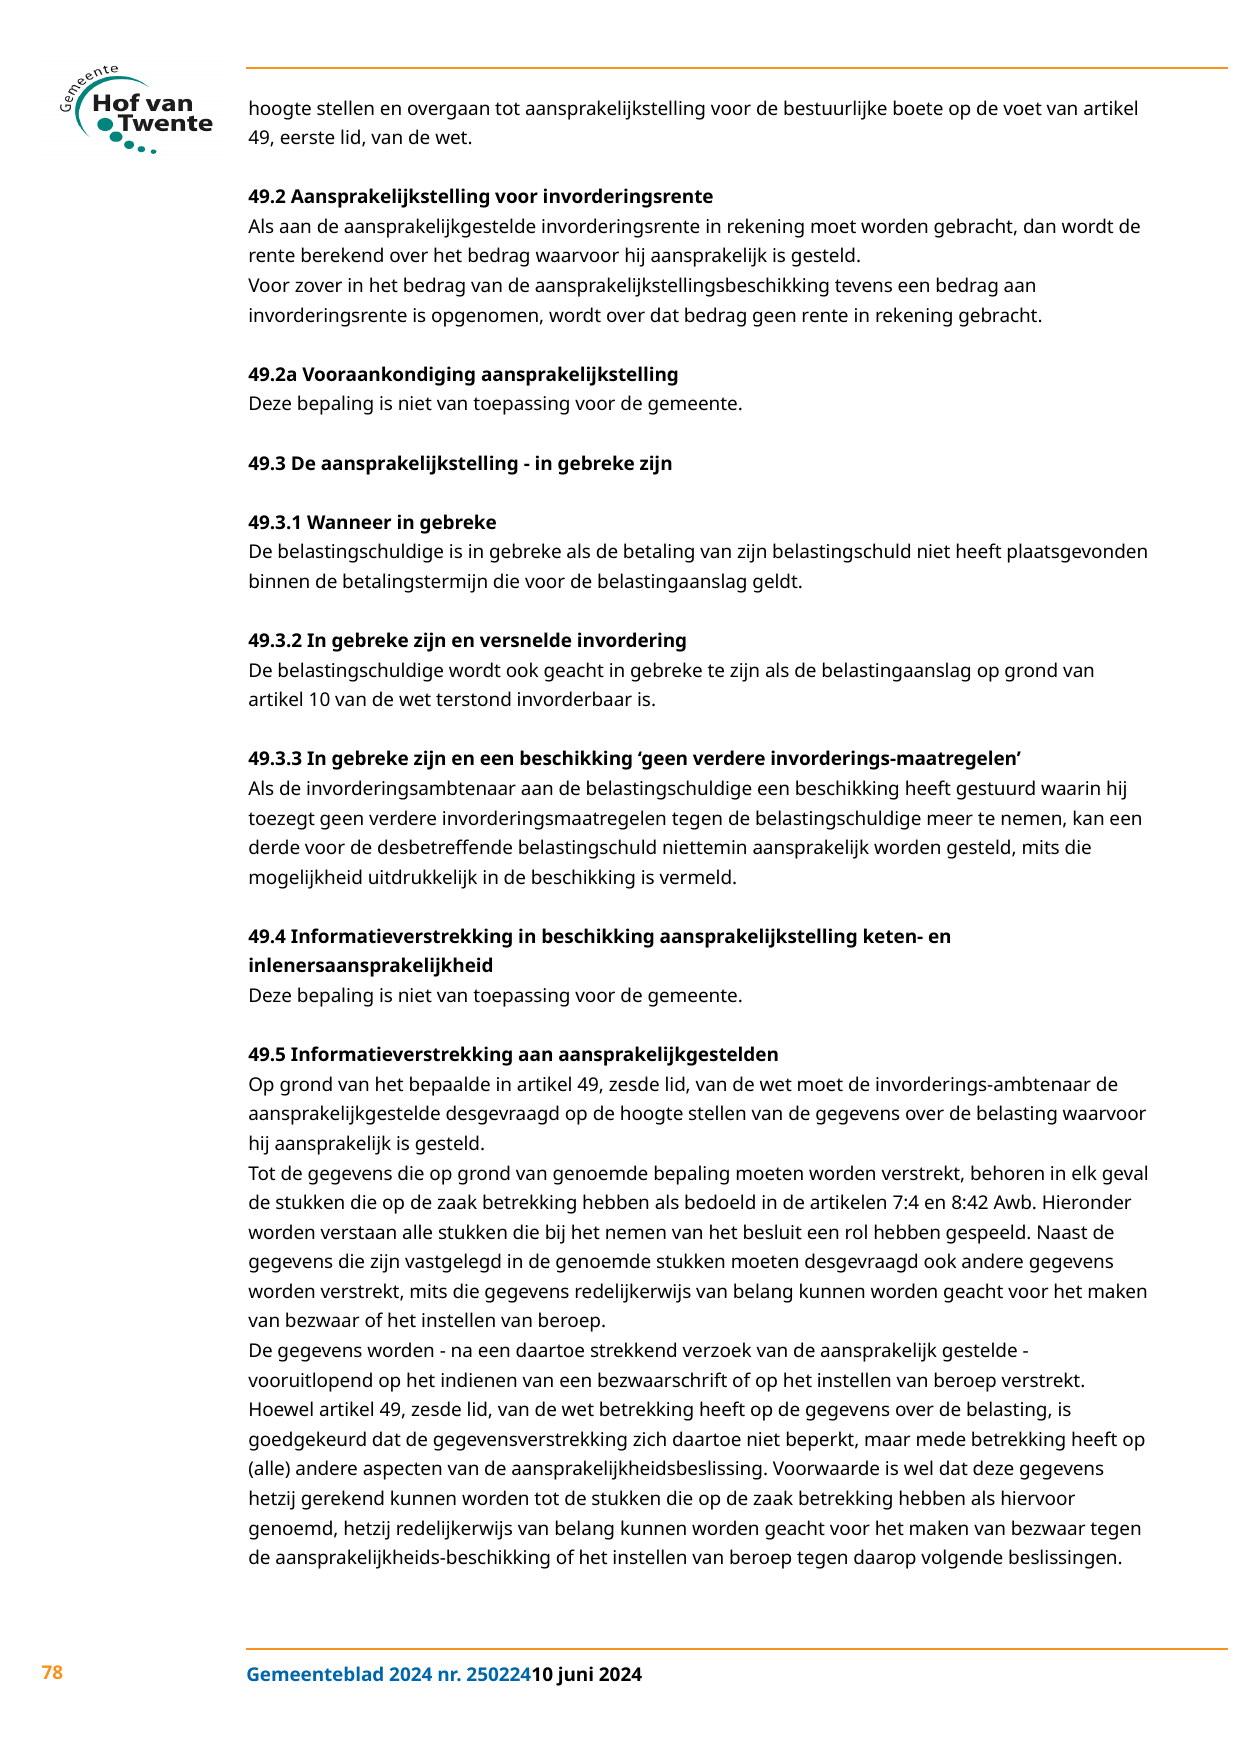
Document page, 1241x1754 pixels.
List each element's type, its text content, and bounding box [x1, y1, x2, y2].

text De belastingschuldige wordt ook geacht in gebreke te zijn als de belastingaanslag op grond van artikel 10 van de wet terstond invorderbaar is. [248, 657, 1152, 712]
text 49.3.2 In gebreke zijn en versnelde invordering [248, 627, 1152, 653]
text Als de invorderingsambtenaar aan de belastingschuldige een beschikking heeft gestuurd waarin hij toezegt geen verdere invorderingsmaatregelen tegen de belastingschuldige meer te nemen, kan een derde voor de desbetreffende belastingschuld niettemin aansprakelijk worden gesteld, mits die mogelijkheid uitdrukkelijk in de beschikking is vermeld. [248, 775, 1152, 890]
text 49.2a Vooraankondiging aansprakelijkstelling [248, 361, 1152, 387]
text Voor zover in het bedrag van de aansprakelijkstellingsbeschikking tevens een bedrag aan invorderingsrente is opgenomen, wordt over dat bedrag geen rente in rekening gebracht. [248, 272, 1152, 328]
text Als aan de aansprakelijkgestelde invorderingsrente in rekening moet worden gebracht, dan wordt de rente berekend over het bedrag waarvoor hij aansprakelijk is gesteld. [248, 213, 1152, 268]
text Tot de gegevens die op grond van genoemde bepaling moeten worden verstrekt, behoren in elk geval de stukken die op de zaak betrekking hebben als bedoeld in de artikelen 7:4 en 8:42 Awb. Hieronder worden verstaan alle stukken die bij het nemen van het besluit een rol hebben gespeeld. Naast de gegevens die zijn vastgelegd in de genoemde stukken moeten desgevraagd ook andere gegevens worden verstrekt, mits die gegevens redelijkerwijs van belang kunnen worden geacht voor het maken van bezwaar of het instellen van beroep. [248, 1160, 1152, 1333]
text 49.5 Informatieverstrekking aan aansprakelijkgestelden [248, 1041, 1152, 1067]
text hoogte stellen en overgaan tot aansprakelijkstelling voor de bestuurlijke boete op de voet van artikel 49, eerste lid, van de wet. [248, 95, 1152, 150]
text Deze bepaling is niet van toepassing voor de gemeente. [248, 982, 1152, 1008]
text De belastingschuldige is in gebreke als de betaling van zijn belastingschuld niet heeft plaatsgevonden binnen de betalingstermijn die voor de belastingaanslag geldt. [248, 538, 1152, 594]
text Op grond van het bepaalde in artikel 49, zesde lid, van de wet moet de invorderings-ambtenaar de aansprakelijkgestelde desgevraagd op de hoogte stellen van de gegevens over de belasting waarvoor hij aansprakelijk is gesteld. [248, 1071, 1152, 1156]
picture [41, 47, 231, 172]
text Deze bepaling is niet van toepassing voor de gemeente. [248, 391, 1152, 416]
text Hoewel artikel 49, zesde lid, van de wet betrekking heeft op de gegevens over de belasting, is goedgekeurd dat de gegevensverstrekking zich daartoe niet beperkt, maar mede betrekking heeft op (alle) andere aspecten van de aansprakelijkheidsbeslissing. Voorwaarde is wel dat deze gegevens hetzij gerekend kunnen worden tot de stukken die op de zaak betrekking hebben als hiervoor genoemd, hetzij redelijkerwijs van belang kunnen worden geacht voor het maken van bezwaar tegen de aansprakelijkheids-beschikking of het instellen van beroep tegen daarop volgende beslissingen. [248, 1396, 1152, 1570]
text 49.3 De aansprakelijkstelling - in gebreke zijn [248, 450, 1152, 476]
text 49.3.1 Wanneer in gebreke [248, 509, 1152, 535]
text 49.4 Informatieverstrekking in beschikking aansprakelijkstelling keten- en inlenersaansprakelijkheid [248, 923, 1152, 978]
text 49.3.3 In gebreke zijn en een beschikking ‘geen verdere invorderings-maatregelen’ [248, 746, 1152, 771]
text 49.2 Aansprakelijkstelling voor invorderingsrente [248, 183, 1152, 209]
text De gegevens worden - na een daartoe strekkend verzoek van de aansprakelijk gestelde - vooruitlopend op het indienen van een bezwaarschrift of op het instellen van beroep verstrekt. [248, 1337, 1152, 1393]
